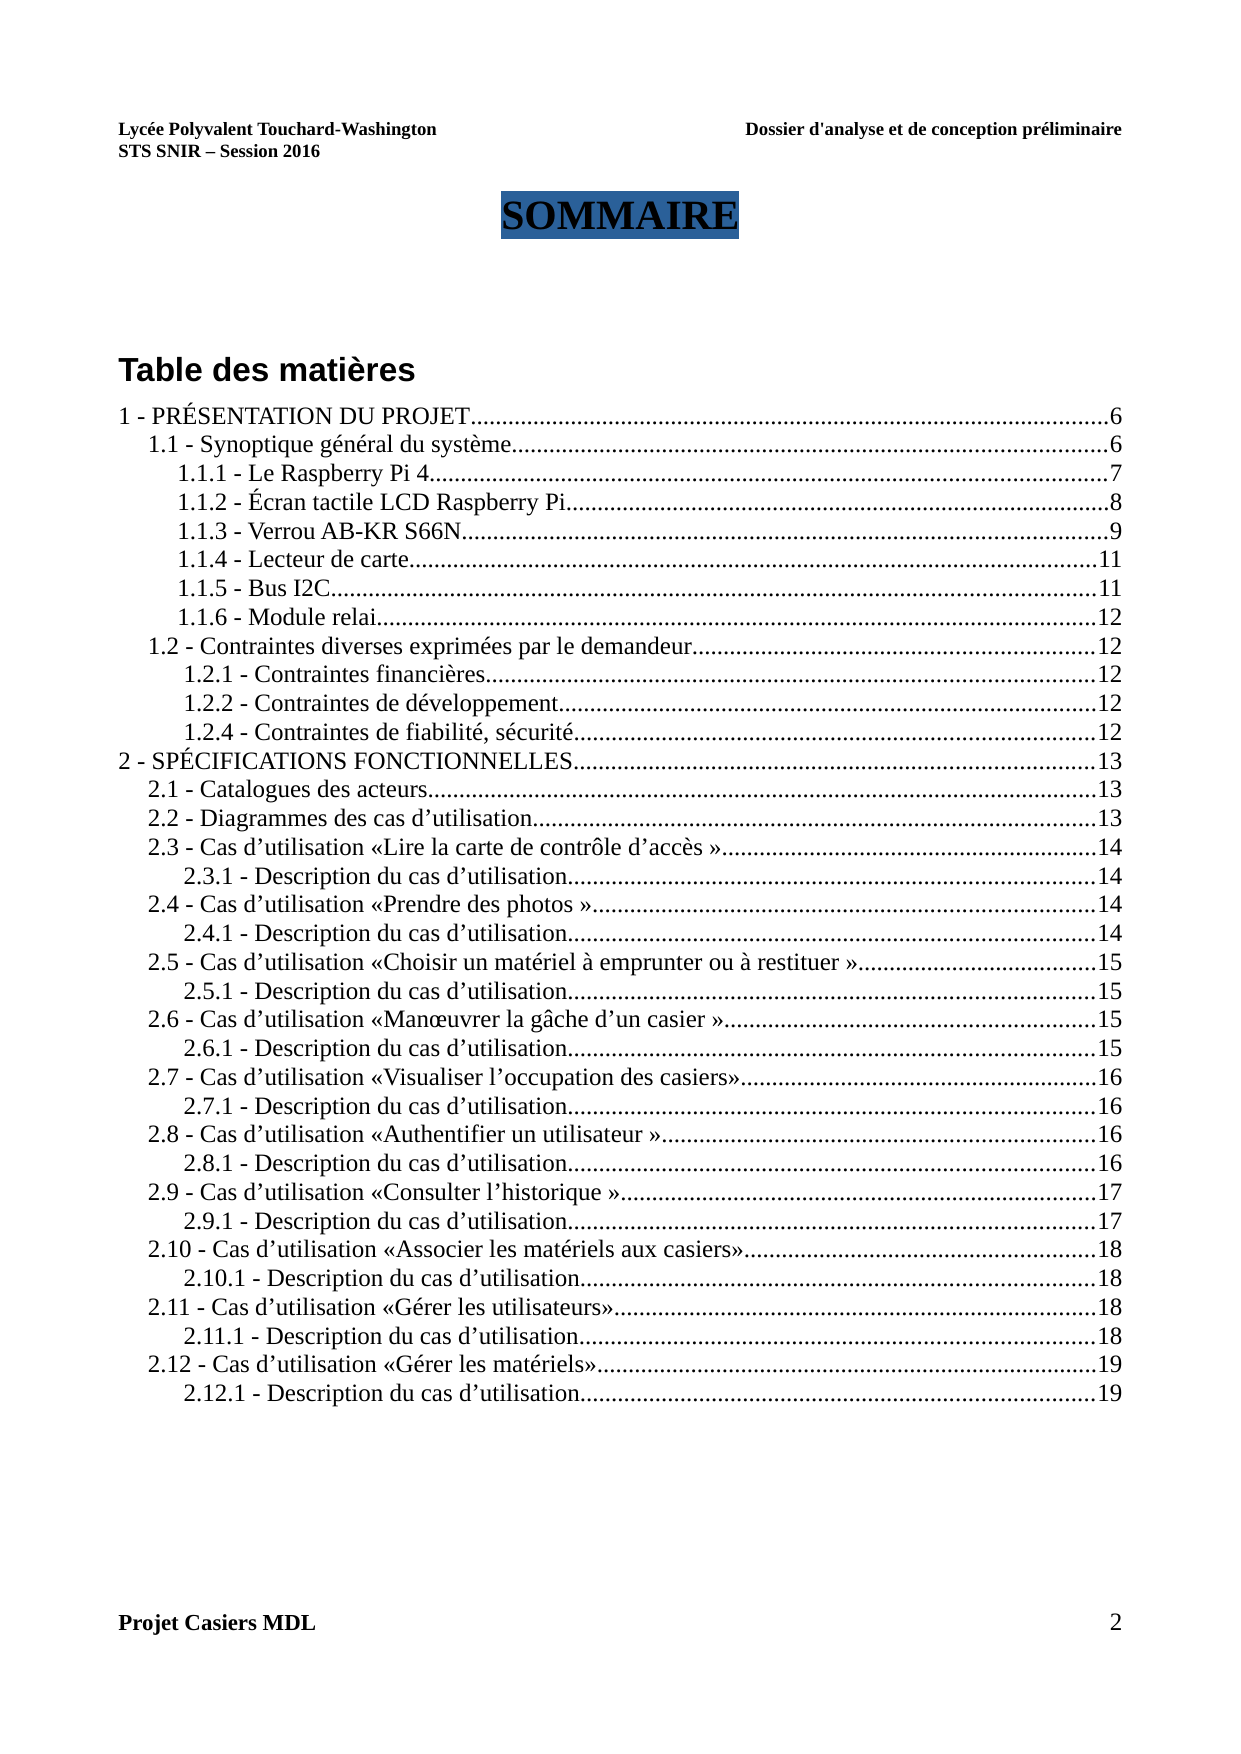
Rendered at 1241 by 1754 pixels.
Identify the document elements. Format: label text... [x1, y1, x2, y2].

text 2.4.1 - Description du cas d’utilisation 14 [177, 918, 1122, 947]
text 2.9 - Cas d’utilisation «Consulter l’historique » 17 [148, 1177, 1122, 1206]
text 2.3 - Cas d’utilisation «Lire la carte de contrôle d’accès » 14 [148, 832, 1122, 861]
text 1.2.1 - Contraintes financières 12 [177, 659, 1122, 688]
text 2.6.1 - Description du cas d’utilisation 15 [177, 1033, 1122, 1062]
text 1.2.2 - Contraintes de développement 12 [177, 688, 1122, 717]
text 2.10.1 - Description du cas d’utilisation 18 [177, 1263, 1122, 1292]
text 2.5.1 - Description du cas d’utilisation 15 [177, 976, 1122, 1004]
text 2.1 - Catalogues des acteurs 13 [148, 774, 1122, 803]
text 1.1.6 - Module relai 12 [177, 602, 1122, 631]
text SOMMAIRE [118, 191, 1122, 239]
text 1.2.4 - Contraintes de fiabilité, sécurité 12 [177, 717, 1122, 746]
text 2.12 - Cas d’utilisation «Gérer les matériels» 19 [148, 1349, 1122, 1378]
text 2.6 - Cas d’utilisation «Manœuvrer la gâche d’un casier » 15 [148, 1004, 1122, 1033]
text 2.7 - Cas d’utilisation «Visualiser l’occupation des casiers» 16 [148, 1062, 1122, 1091]
text 2.10 - Cas d’utilisation «Associer les matériels aux casiers» 18 [148, 1234, 1122, 1263]
text 2.8.1 - Description du cas d’utilisation 16 [177, 1148, 1122, 1177]
text 2.9.1 - Description du cas d’utilisation 17 [177, 1206, 1122, 1234]
text 1.1.3 - Verrou AB-KR S66N 9 [177, 516, 1122, 544]
text 1.1 - Synoptique général du système 6 [148, 429, 1122, 458]
text 2.11.1 - Description du cas d’utilisation 18 [177, 1321, 1122, 1349]
text 2.8 - Cas d’utilisation «Authentifier un utilisateur » 16 [148, 1119, 1122, 1148]
text 1.1.1 - Le Raspberry Pi 4 7 [177, 458, 1122, 487]
text 2.3.1 - Description du cas d’utilisation 14 [177, 861, 1122, 889]
text 2.7.1 - Description du cas d’utilisation 16 [177, 1091, 1122, 1119]
text 1 - PRÉSENTATION DU PROJET 6 [118, 401, 1122, 429]
text 2.4 - Cas d’utilisation «Prendre des photos » 14 [148, 889, 1122, 918]
subtitle Table des matières [118, 350, 1122, 388]
text 2 - SPÉCIFICATIONS FONCTIONNELLES 13 [118, 746, 1122, 774]
text 1.2 - Contraintes diverses exprimées par le demandeur 12 [148, 631, 1122, 659]
text 1.1.2 - Écran tactile LCD Raspberry Pi 8 [177, 487, 1122, 516]
text 1.1.4 - Lecteur de carte 11 [177, 544, 1122, 573]
text 2.12.1 - Description du cas d’utilisation 19 [177, 1378, 1122, 1407]
text 2.11 - Cas d’utilisation «Gérer les utilisateurs» 18 [148, 1292, 1122, 1321]
text 2.5 - Cas d’utilisation «Choisir un matériel à emprunter ou à restituer » 15 [148, 947, 1122, 976]
text 1.1.5 - Bus I2C 11 [177, 573, 1122, 602]
text 2.2 - Diagrammes des cas d’utilisation 13 [148, 803, 1122, 832]
